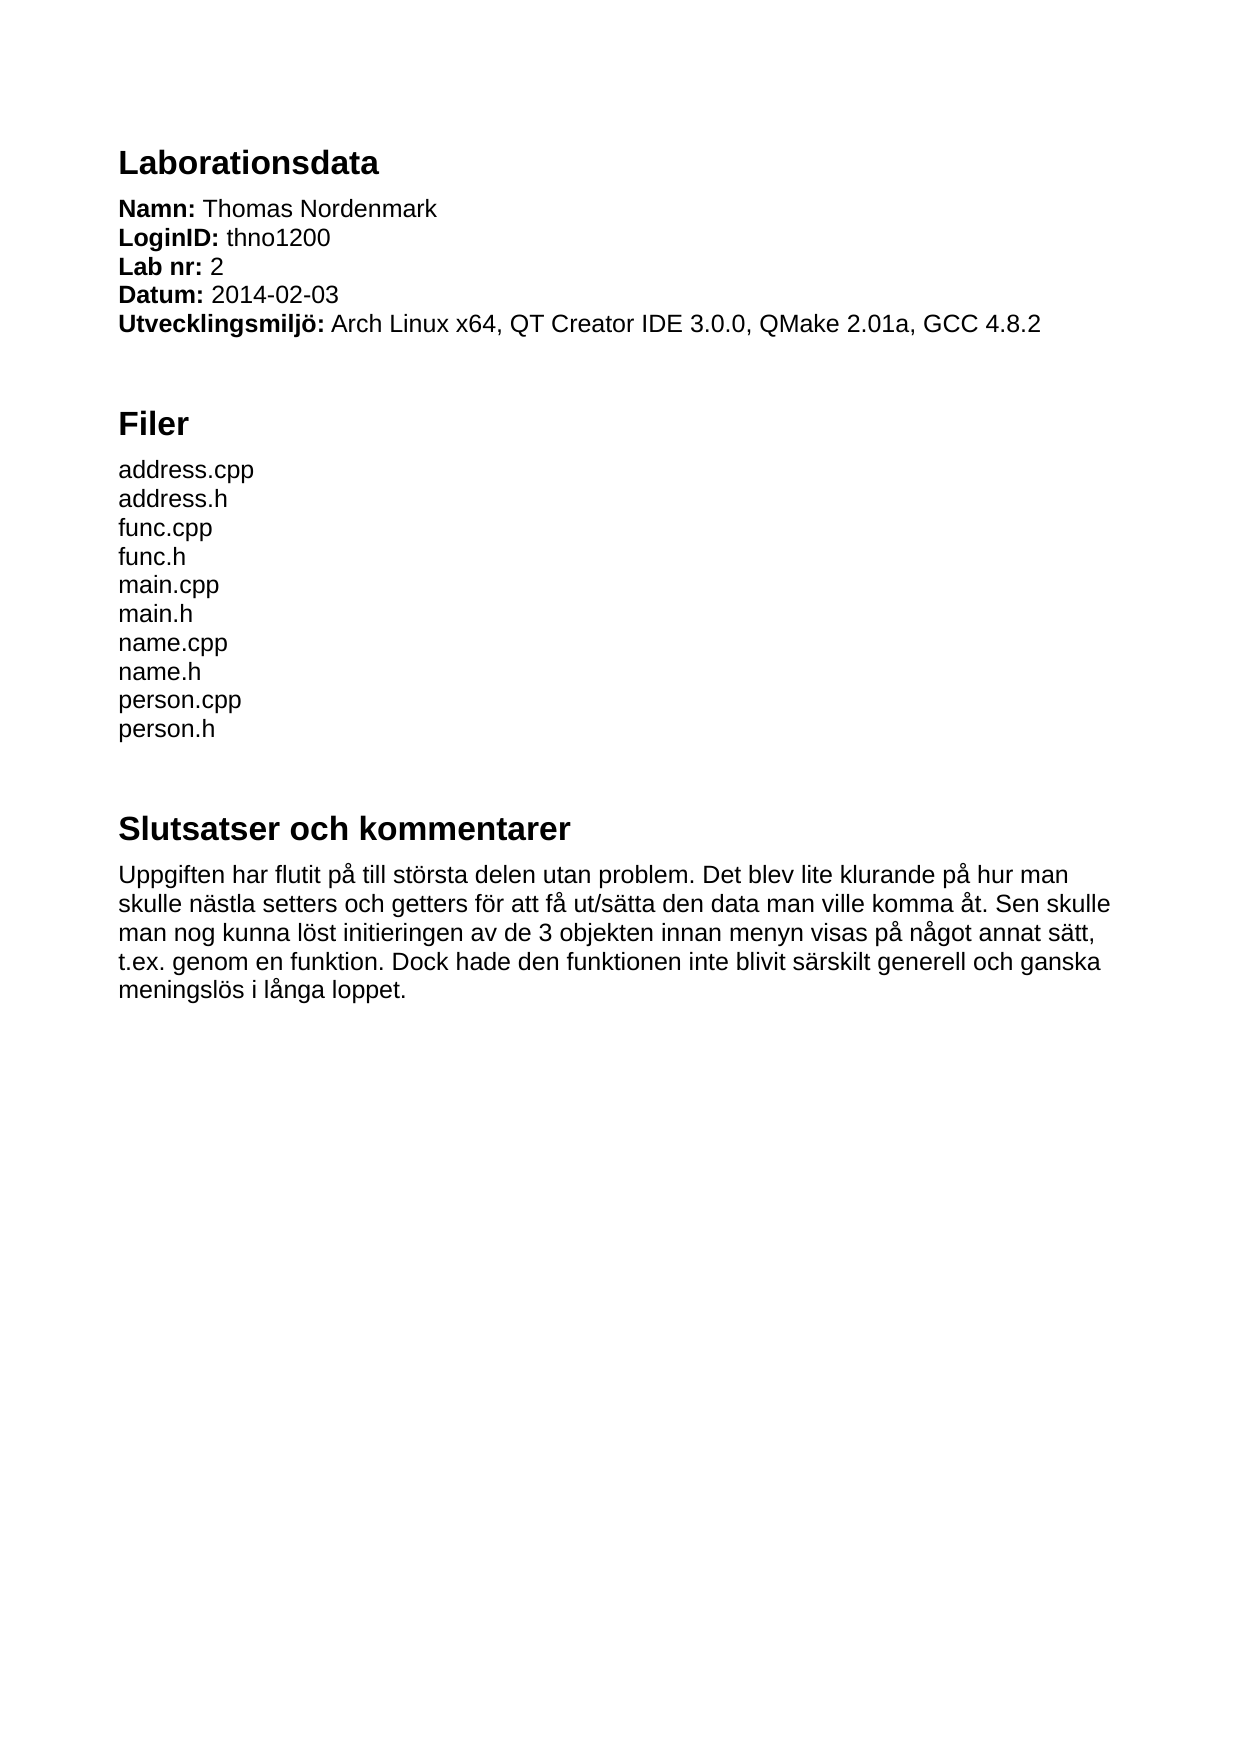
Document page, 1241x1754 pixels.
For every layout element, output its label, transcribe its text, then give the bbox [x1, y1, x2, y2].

subtitle Slutsatser och kommentarer [118, 809, 1122, 848]
text Namn: Thomas Nordenmark LoginID: thno1200 Lab nr: 2 Datum: 2014-02-03 Utvecklingsmiljö: Arch Linux x64, QT Creator IDE 3.0.0, QMake 2.01a, GCC 4.8.2 [118, 194, 1122, 367]
text address.cpp address.h func.cpp func.h main.cpp main.h name.cpp name.h person.cpp person.h [118, 455, 1122, 743]
text Uppgiften har flutit på till största delen utan problem. Det blev lite klurande på hur man skulle nästla setters och getters för att få ut/sätta den data man ville komma åt. Sen skulle man nog kunna löst initieringen av de 3 objekten innan menyn visas på något annat sätt, t.ex. genom en funktion. Dock hade den funktionen inte blivit särskilt generell och ganska meningslös i långa loppet. [118, 860, 1122, 1004]
subtitle Filer [118, 404, 1122, 443]
subtitle Laborationsdata [118, 143, 1122, 182]
